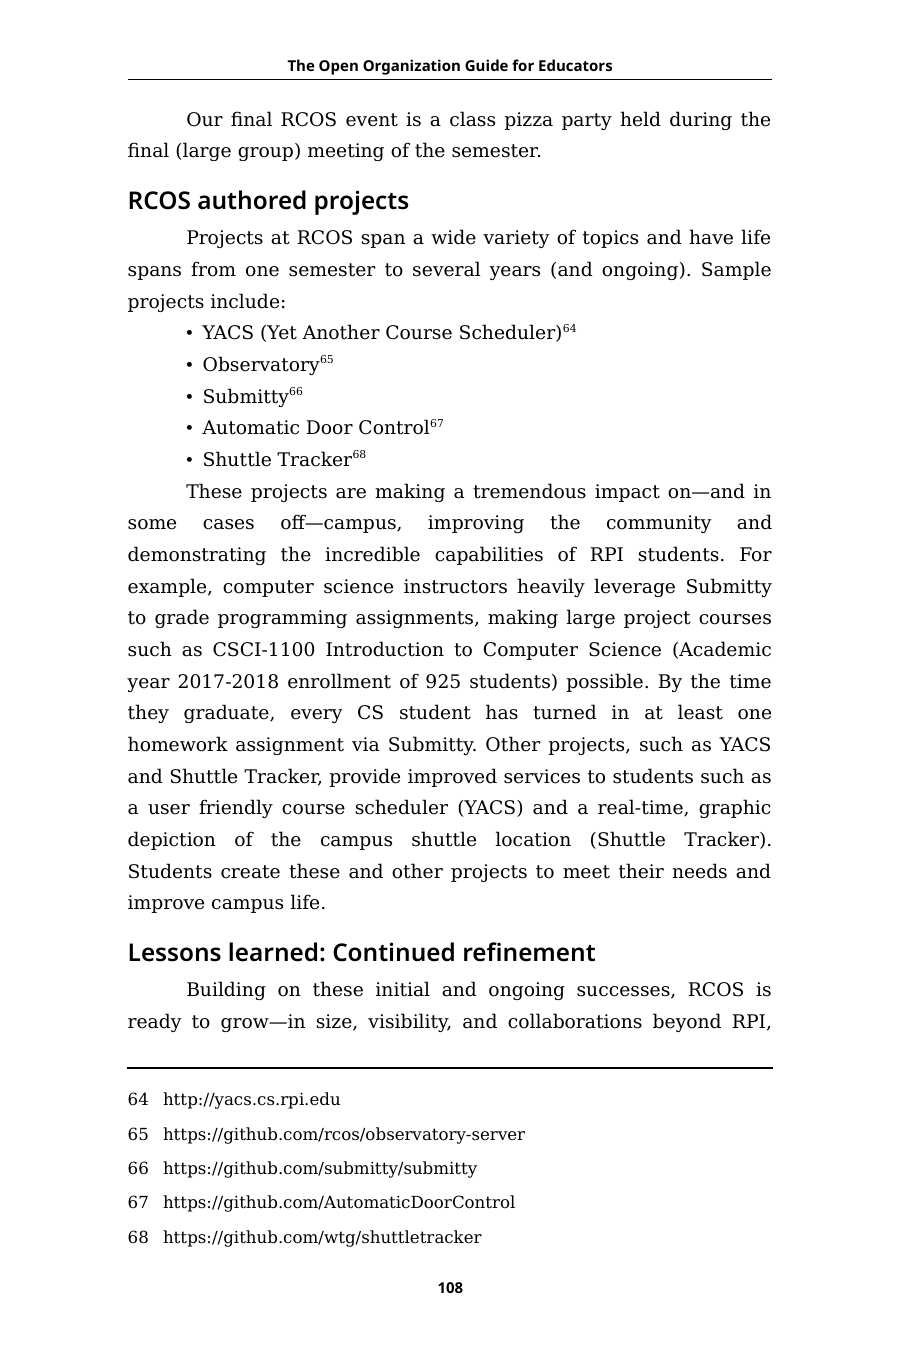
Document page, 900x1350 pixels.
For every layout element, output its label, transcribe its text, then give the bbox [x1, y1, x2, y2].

list https://github.com/rcos/observatory-server [127, 1124, 772, 1144]
text Our final RCOS event is a class pizza party held during the final (large group) meeting of the semester. [127, 109, 772, 162]
list https://github.com/submitty/submitty [127, 1159, 772, 1178]
list Automatic Door Control [186, 417, 772, 439]
list https://github.com/wtg/shuttletracker [127, 1228, 772, 1247]
subtitle RCOS authored projects [127, 187, 772, 215]
list https://github.com/AutomaticDoorControl [127, 1193, 772, 1213]
subtitle Lessons learned: Continued refinement [127, 939, 772, 967]
list http://yacs.cs.rpi.edu [127, 1090, 772, 1109]
list Shuttle Tracker [186, 449, 772, 471]
text These projects are making a tremendous impact on—and in some cases off—campus, improving the community and demonstrating the incredible capabilities of RPI students. For example, computer science instructors heavily leverage Submitty to grade programming assignments, making large project courses such as CSCI-1100 Introduction to Computer Science (Academic year 2017-2018 enrollment of 925 students) possible. By the time they graduate, every CS student has turned in at least one homework assignment via Submitty. Other projects, such as YACS and Shuttle Tracker, provide improved services to students such as a user friendly course scheduler (YACS) and a real-time, graphic depiction of the campus shuttle location (Shuttle Tracker). Students create these and other projects to meet their needs and improve campus life. [127, 481, 772, 914]
list Submitty [186, 386, 772, 408]
list YACS (Yet Another Course Scheduler) [186, 322, 772, 344]
list Observatory [186, 354, 772, 376]
text Projects at RCOS span a wide variety of topics and have life spans from one semester to several years (and ongoing). Sample projects include: [127, 227, 772, 313]
text Building on these initial and ongoing successes, RCOS is ready to grow—in size, visibility, and collaborations beyond RPI, [127, 979, 772, 1033]
